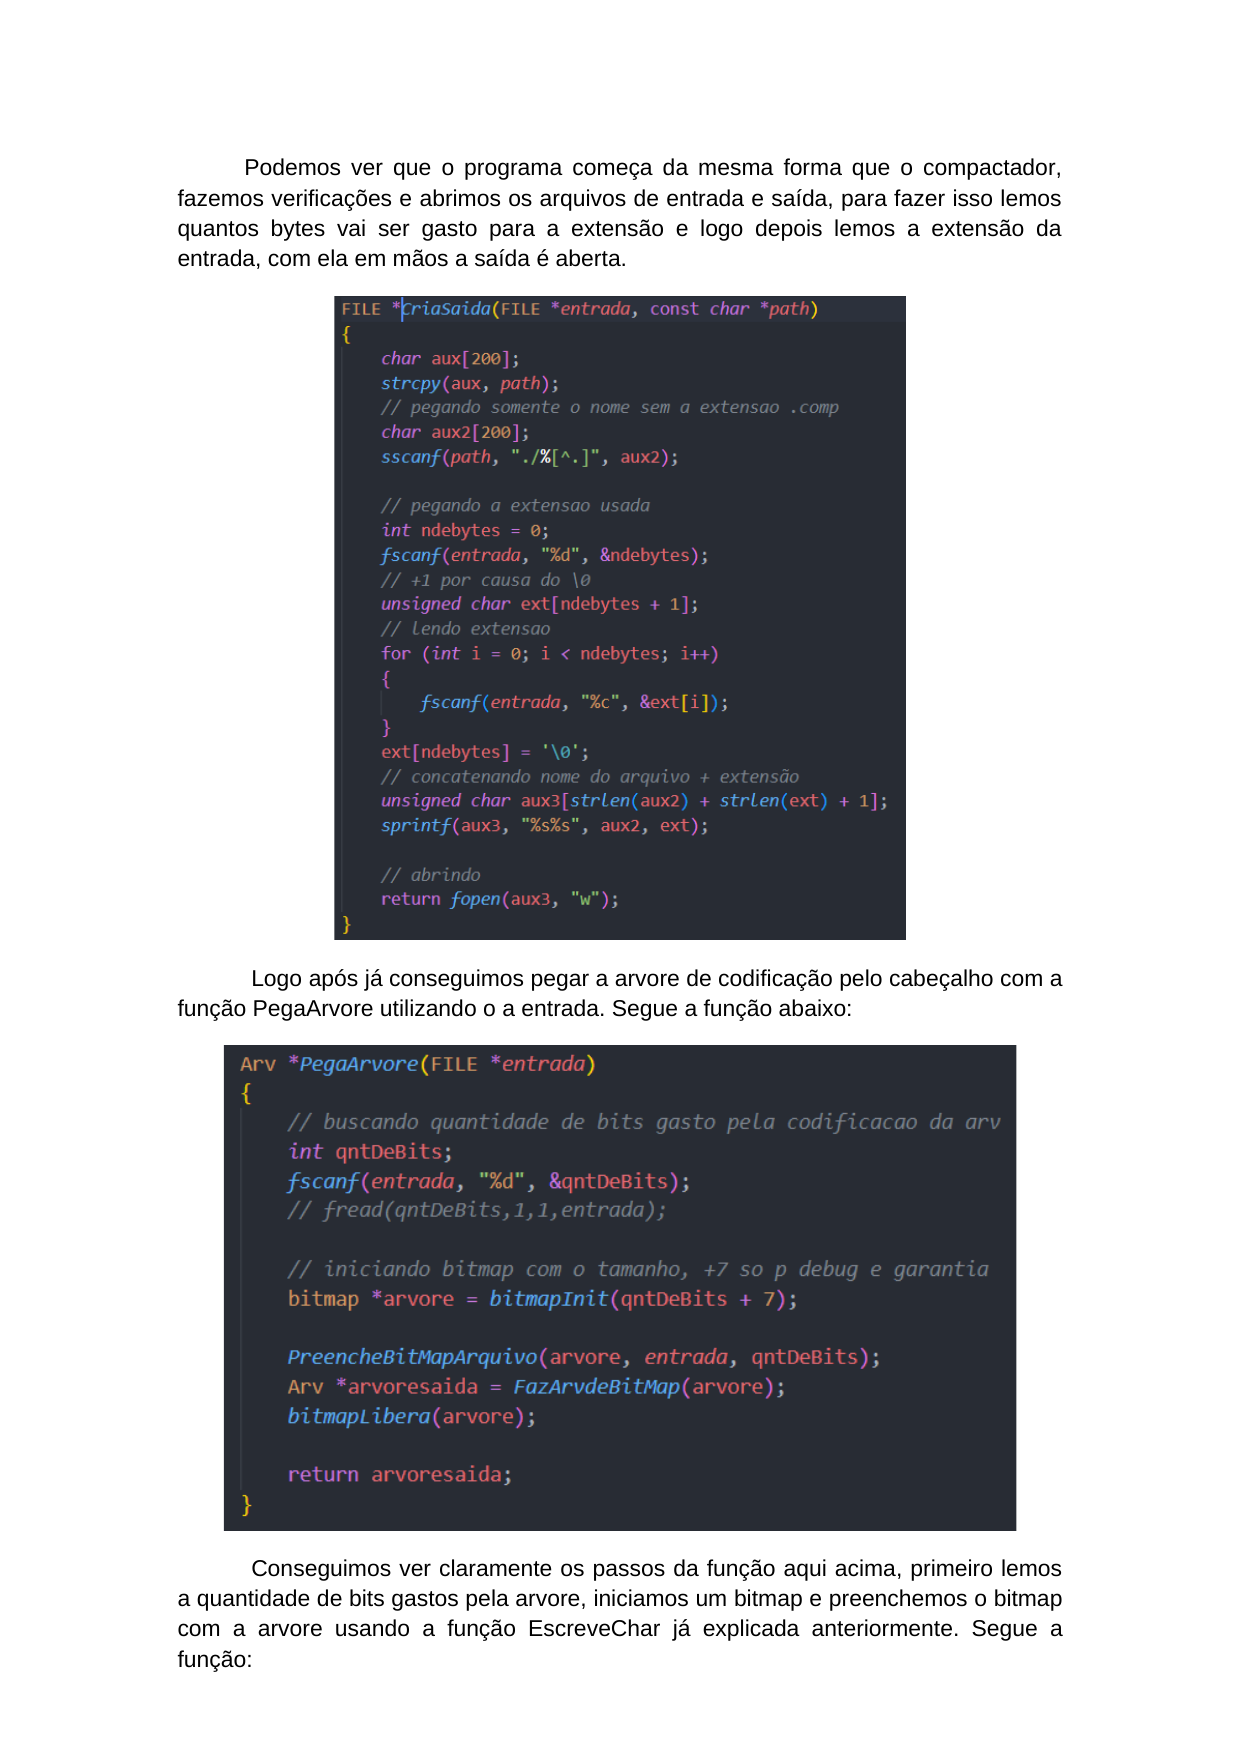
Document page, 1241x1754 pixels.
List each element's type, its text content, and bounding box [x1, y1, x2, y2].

text Logo após já conseguimos pegar a arvore de codificação pelo cabeçalho com a função PegaArvore utilizando o a entrada. Segue a função abaixo: [177, 964, 1063, 1021]
picture [334, 296, 906, 940]
text Conseguimos ver claramente os passos da função aqui acima, primeiro lemos a quantidade de bits gastos pela arvore, iniciamos um bitmap e preenchemos o bitmap com a arvore usando a função EscreveChar já explicada anteriormente. Segue a função: [177, 1555, 1063, 1672]
text Podemos ver que o programa começa da mesma forma que o compactador, fazemos verificações e abrimos os arquivos de entrada e saída, para fazer isso lemos quantos bytes vai ser gasto para a extensão e logo depois lemos a extensão da entrada, com ela em mãos a saída é aberta. [177, 154, 1063, 271]
picture [223, 1045, 1017, 1531]
